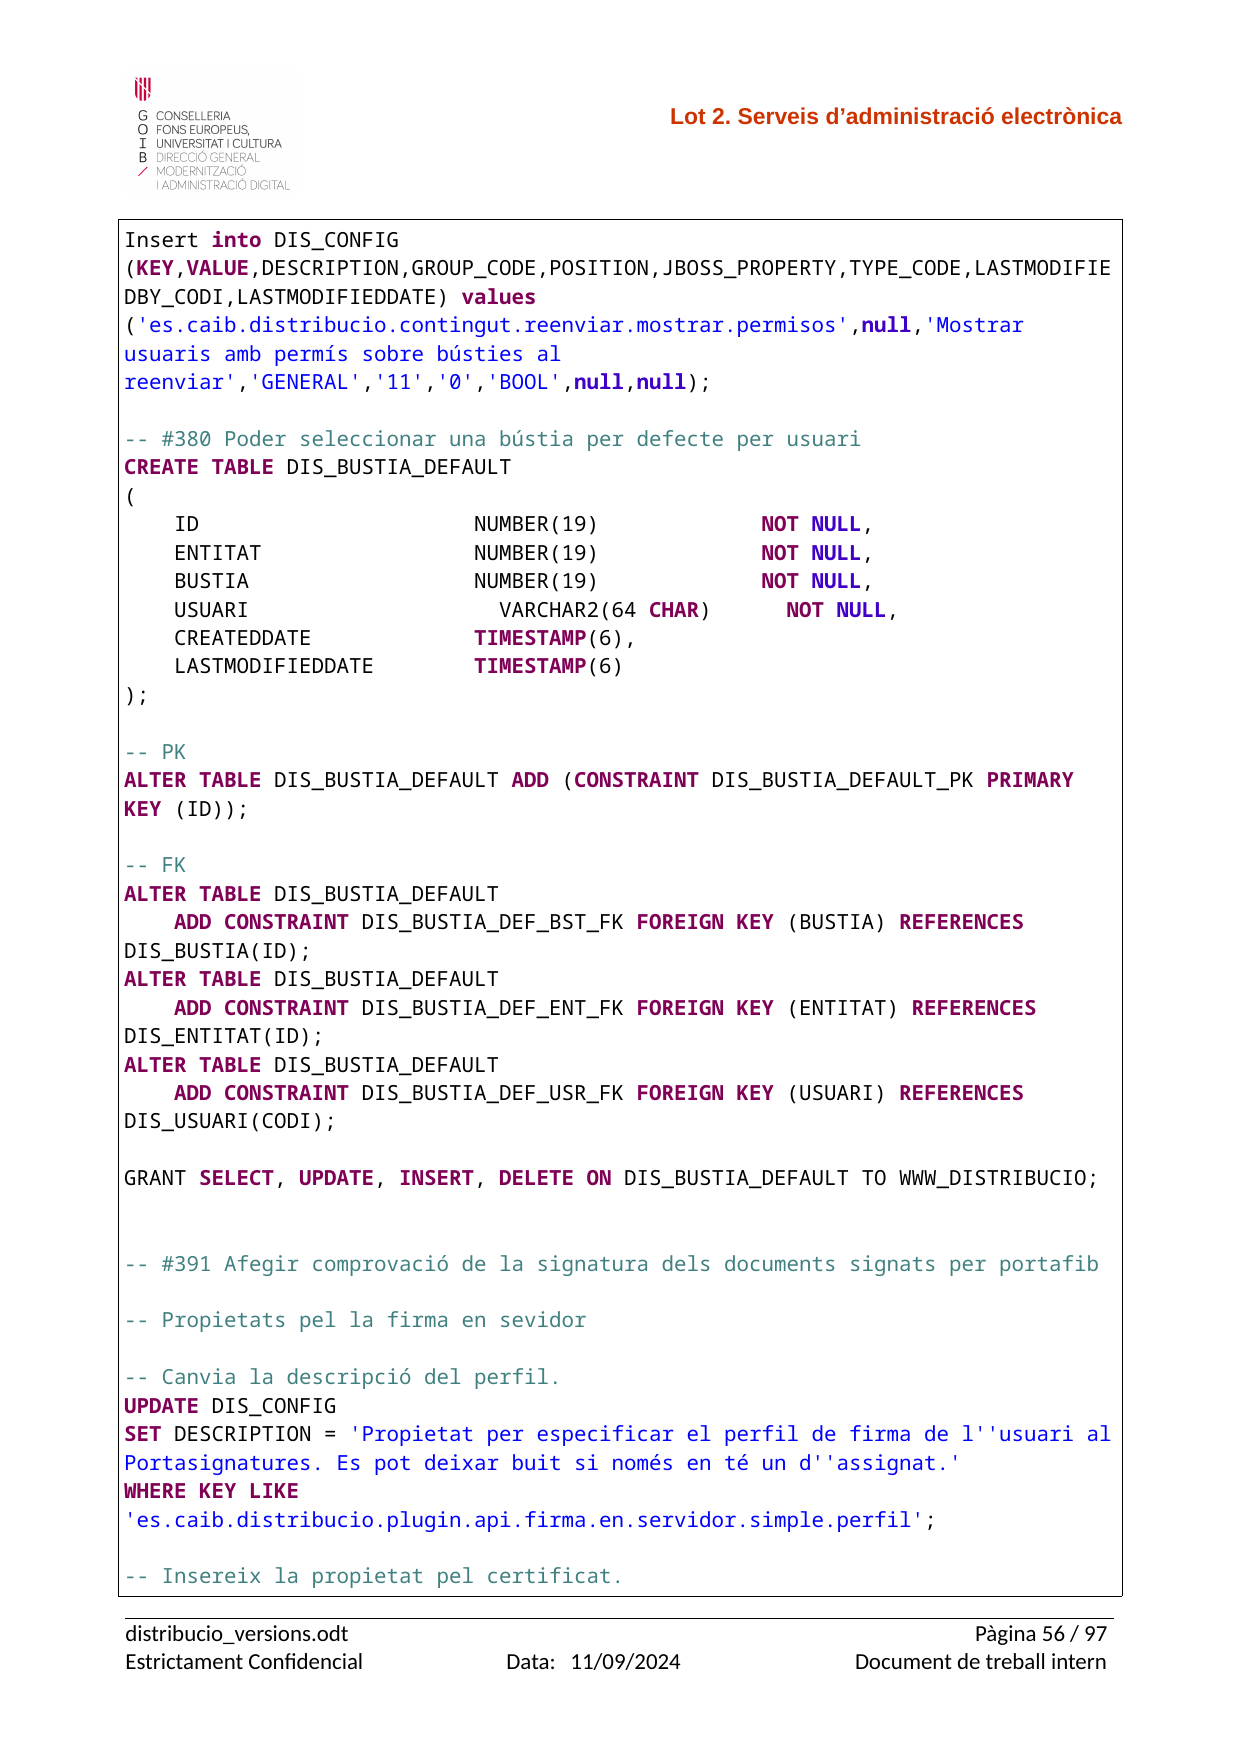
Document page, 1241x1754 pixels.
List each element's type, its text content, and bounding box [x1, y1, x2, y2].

table_header Insert into DIS_CONFIG (KEY,VALUE,DESCRIPTION,GROUP_CODE,POSITION,JBOSS_PROPERTY,TYPE_CODE,LASTMODIFIEDBY_CODI,LASTMODIFIEDDATE) values ('es.caib.distribucio.contingut.reenviar.mostrar.permisos',null,'Mostrar usuaris amb permís sobre bústies al reenviar','GENERAL','11','0','BOOL',null,null); -- #380 Poder seleccionar una bústia per defecte per usuari CREATE TABLE DIS_BUSTIA_DEFAULT ( ID NUMBER(19) NOT NULL, ENTITAT NUMBER(19) NOT NULL, BUSTIA NUMBER(19) NOT NULL, USUARI VARCHAR2(64 CHAR) NOT NULL, CREATEDDATE TIMESTAMP(6), LASTMODIFIEDDATE TIMESTAMP(6) ); -- PK ALTER TABLE DIS_BUSTIA_DEFAULT ADD (CONSTRAINT DIS_BUSTIA_DEFAULT_PK PRIMARY KEY (ID)); -- FK ALTER TABLE DIS_BUSTIA_DEFAULT ADD CONSTRAINT DIS_BUSTIA_DEF_BST_FK FOREIGN KEY (BUSTIA) REFERENCES DIS_BUSTIA(ID); ALTER TABLE DIS_BUSTIA_DEFAULT ADD CONSTRAINT DIS_BUSTIA_DEF_ENT_FK FOREIGN KEY (ENTITAT) REFERENCES DIS_ENTITAT(ID); ALTER TABLE DIS_BUSTIA_DEFAULT ADD CONSTRAINT DIS_BUSTIA_DEF_USR_FK FOREIGN KEY (USUARI) REFERENCES DIS_USUARI(CODI); GRANT SELECT, UPDATE, INSERT, DELETE ON DIS_BUSTIA_DEFAULT TO WWW_DISTRIBUCIO; -- #391 Afegir comprovació de la signatura dels documents signats per portafib -- Propietats pel la firma en sevidor -- Canvia la descripció del perfil. UPDATE DIS_CONFIG SET DESCRIPTION = 'Propietat per especificar el perfil de firma de l''usuari al Portasignatures. Es pot deixar buit si només en té un d''assignat.' WHERE KEY LIKE 'es.caib.distribucio.plugin.api.firma.en.servidor.simple.perfil'; -- Insereix la propietat pel certificat. [119, 220, 1122, 1596]
picture [126, 70, 299, 197]
